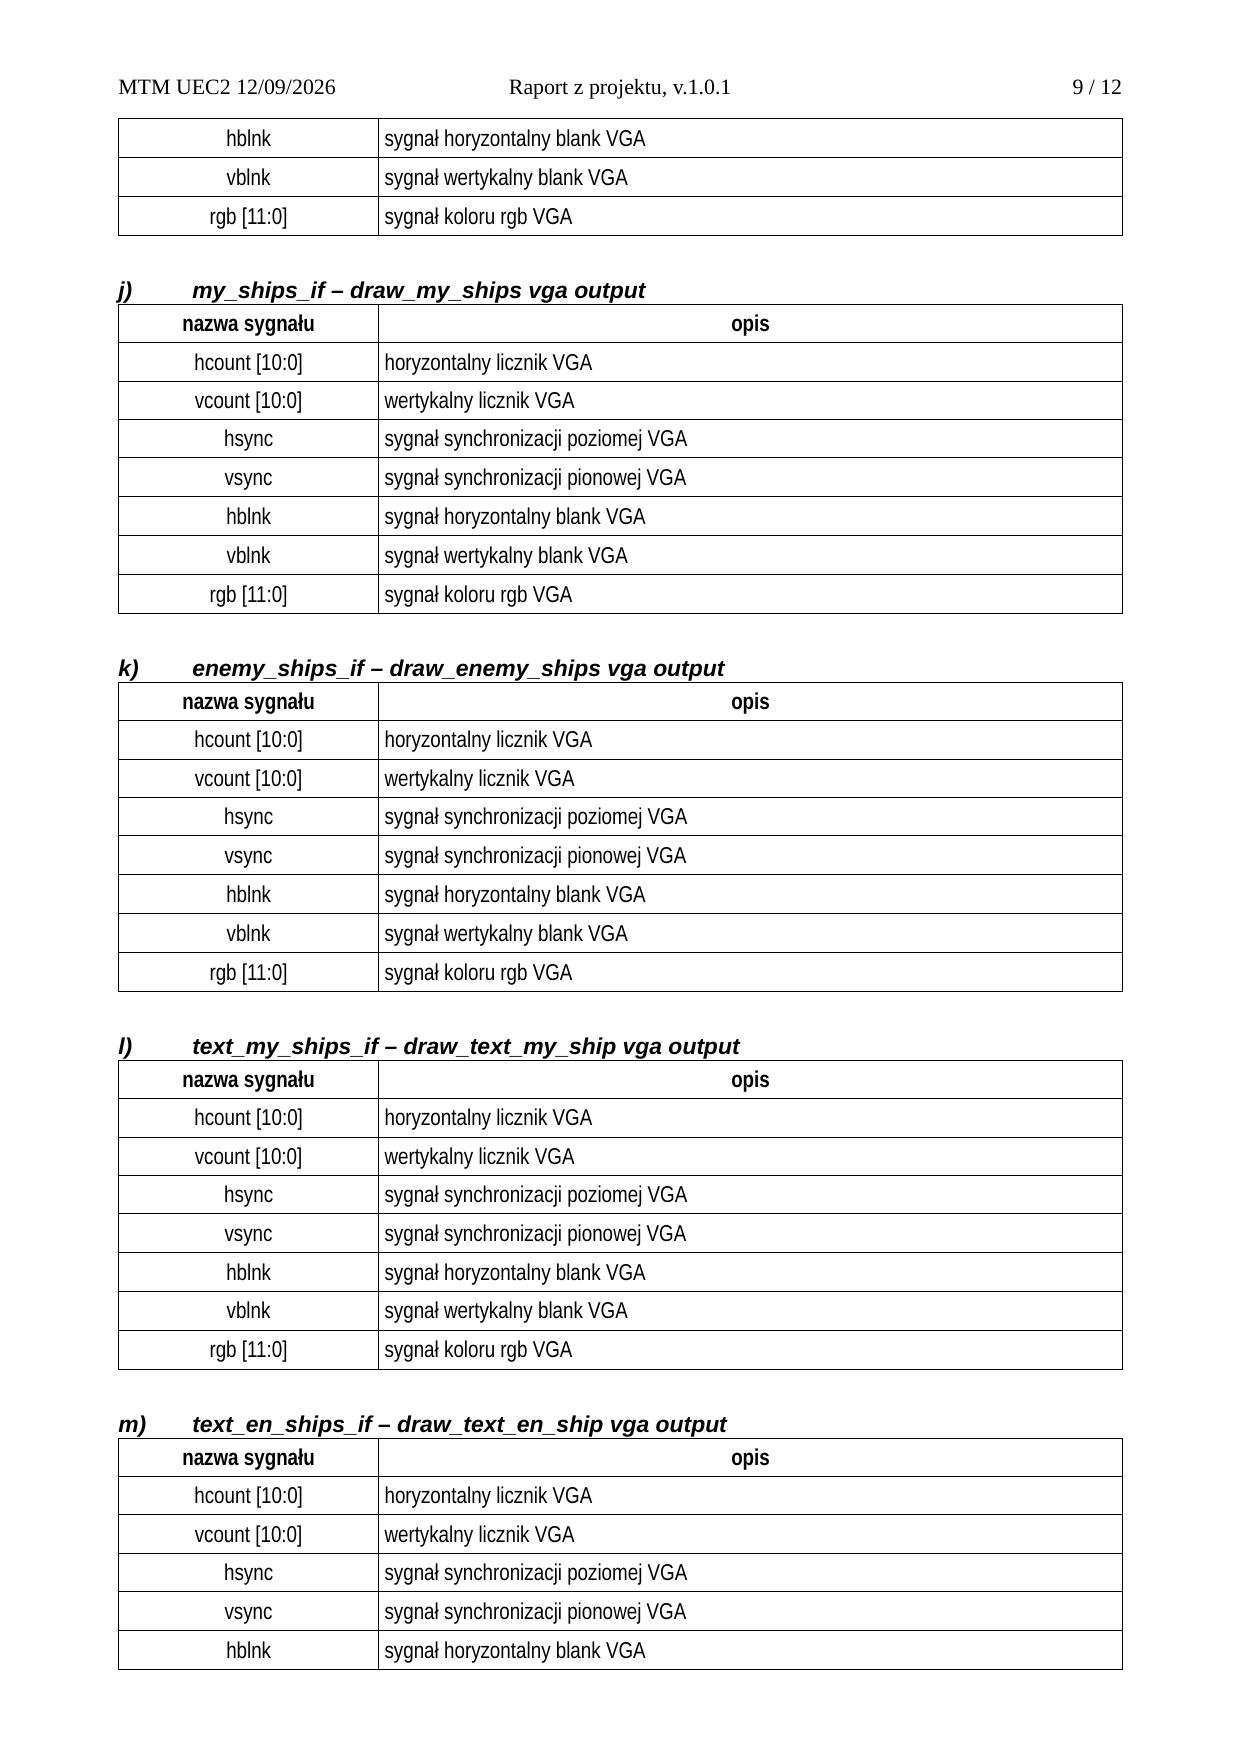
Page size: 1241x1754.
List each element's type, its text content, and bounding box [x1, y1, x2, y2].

table_cell vblnk [119, 914, 378, 952]
table_cell sygnał synchronizacji pionowej VGA [379, 458, 1122, 496]
table_cell wertykalny licznik VGA [379, 760, 1122, 797]
table_cell sygnał horyzontalny blank VGA [379, 497, 1122, 535]
table_cell hsync [119, 798, 378, 835]
subtitle enemy_ships_if – draw_enemy_ships vga output [118, 655, 1122, 682]
table_cell sygnał synchronizacji poziomej VGA [379, 420, 1122, 457]
table_cell sygnał synchronizacji poziomej VGA [379, 1554, 1122, 1591]
table_cell wertykalny licznik VGA [379, 1515, 1122, 1553]
table_header opis [379, 683, 1122, 720]
table_cell hsync [119, 420, 378, 457]
table_cell sygnał horyzontalny blank VGA [379, 875, 1122, 913]
table_cell horyzontalny licznik VGA [379, 721, 1122, 758]
table_cell sygnał wertykalny blank VGA [379, 1292, 1122, 1329]
table_cell hblnk [119, 1253, 378, 1291]
table_cell hblnk [119, 875, 378, 913]
table_cell hcount [10:0] [119, 1099, 378, 1136]
table_header opis [379, 305, 1122, 342]
table_cell horyzontalny licznik VGA [379, 1477, 1122, 1514]
table_cell hblnk [119, 119, 378, 157]
table_cell vsync [119, 836, 378, 874]
table_cell sygnał synchronizacji pionowej VGA [379, 1592, 1122, 1630]
subtitle text_my_ships_if – draw_text_my_ship vga output [118, 1033, 1122, 1060]
table_cell sygnał koloru rgb VGA [379, 575, 1122, 613]
table_cell vsync [119, 1592, 378, 1630]
table_cell vblnk [119, 536, 378, 574]
table_header opis [379, 1439, 1122, 1476]
table_cell vcount [10:0] [119, 382, 378, 419]
table_cell sygnał koloru rgb VGA [379, 1331, 1122, 1368]
table_cell horyzontalny licznik VGA [379, 343, 1122, 381]
table_cell sygnał wertykalny blank VGA [379, 158, 1122, 196]
table_cell wertykalny licznik VGA [379, 1138, 1122, 1175]
table_header nazwa sygnału [119, 683, 378, 720]
table_cell hcount [10:0] [119, 721, 378, 758]
table_cell hblnk [119, 1631, 378, 1669]
table_cell vsync [119, 1214, 378, 1252]
table_cell sygnał horyzontalny blank VGA [379, 1631, 1122, 1669]
subtitle text_en_ships_if – draw_text_en_ship vga output [118, 1411, 1122, 1438]
table_cell vcount [10:0] [119, 1138, 378, 1175]
table_cell hblnk [119, 497, 378, 535]
table_cell vsync [119, 458, 378, 496]
table_cell sygnał wertykalny blank VGA [379, 914, 1122, 952]
table_cell hsync [119, 1176, 378, 1213]
table_cell sygnał wertykalny blank VGA [379, 536, 1122, 574]
table_cell sygnał horyzontalny blank VGA [379, 119, 1122, 157]
table_cell sygnał synchronizacji poziomej VGA [379, 798, 1122, 835]
table_cell hsync [119, 1554, 378, 1591]
table_cell sygnał synchronizacji pionowej VGA [379, 1214, 1122, 1252]
table_header nazwa sygnału [119, 1061, 378, 1098]
table_cell rgb [11:0] [119, 575, 378, 613]
table_cell vblnk [119, 158, 378, 196]
table_cell rgb [11:0] [119, 1331, 378, 1368]
table_cell hcount [10:0] [119, 343, 378, 381]
table_cell sygnał koloru rgb VGA [379, 197, 1122, 235]
table_cell vcount [10:0] [119, 1515, 378, 1553]
table_cell rgb [11:0] [119, 953, 378, 991]
table_cell wertykalny licznik VGA [379, 382, 1122, 419]
table_cell sygnał synchronizacji poziomej VGA [379, 1176, 1122, 1213]
table_header opis [379, 1061, 1122, 1098]
table_cell vcount [10:0] [119, 760, 378, 797]
subtitle my_ships_if – draw_my_ships vga output [118, 277, 1122, 304]
table_cell sygnał horyzontalny blank VGA [379, 1253, 1122, 1291]
table_cell rgb [11:0] [119, 197, 378, 235]
table_header nazwa sygnału [119, 1439, 378, 1476]
table_cell sygnał synchronizacji pionowej VGA [379, 836, 1122, 874]
table_cell horyzontalny licznik VGA [379, 1099, 1122, 1136]
table_cell sygnał koloru rgb VGA [379, 953, 1122, 991]
table_cell vblnk [119, 1292, 378, 1329]
table_cell hcount [10:0] [119, 1477, 378, 1514]
table_header nazwa sygnału [119, 305, 378, 342]
